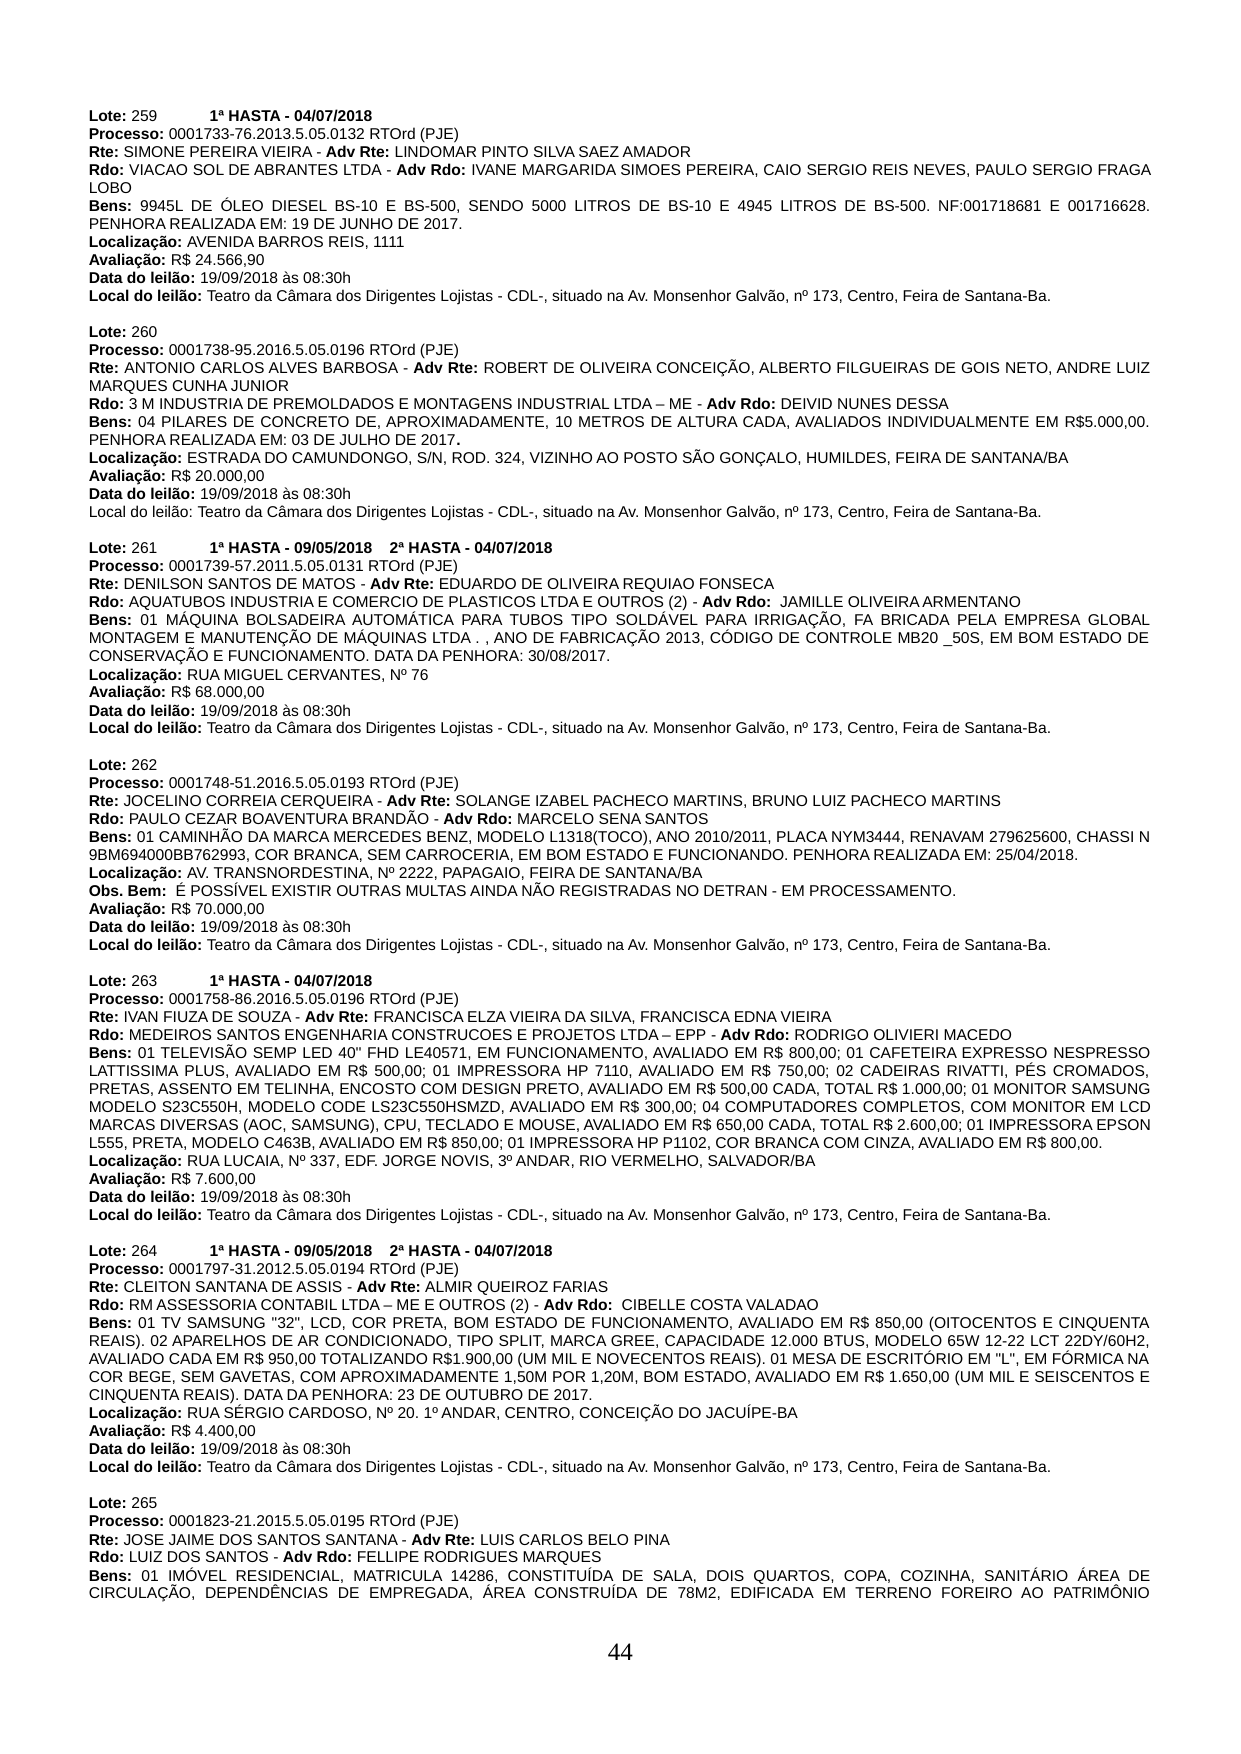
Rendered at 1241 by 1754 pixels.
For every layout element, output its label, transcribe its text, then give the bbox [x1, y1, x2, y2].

text Rdo: RM ASSESSORIA CONTABIL LTDA – ME E OUTROS (2) - Adv Rdo: CIBELLE COSTA VALADAO [88, 1296, 1152, 1314]
text Processo: 0001748-51.2016.5.05.0193 RTOrd (PJE) [88, 773, 1152, 791]
text Local do leilão: Teatro da Câmara dos Dirigentes Lojistas - CDL-, situado na Av. Monsenhor Galvão, nº 173, Centro, Feira de Santana-Ba. [88, 936, 1152, 953]
text Lote: 264 1ª HASTA - 09/05/2018 2ª HASTA - 04/07/2018 [88, 1242, 1152, 1260]
text Data do leilão: 19/09/2018 às 08:30h [88, 1440, 1152, 1458]
text Rte: JOCELINO CORREIA CERQUEIRA - Adv Rte: SOLANGE IZABEL PACHECO MARTINS, BRUNO LUIZ PACHECO MARTINS [88, 791, 1152, 809]
text Localização: ESTRADA DO CAMUNDONGO, S/N, ROD. 324, VIZINHO AO POSTO SÃO GONÇALO, HUMILDES, FEIRA DE SANTANA/BA [88, 449, 1152, 467]
text Lote: 262 [88, 755, 1152, 773]
text Processo: 0001797-31.2012.5.05.0194 RTOrd (PJE) [88, 1260, 1152, 1278]
text Processo: 0001733-76.2013.5.05.0132 RTOrd (PJE) [88, 124, 1152, 143]
text Rdo: AQUATUBOS INDUSTRIA E COMERCIO DE PLASTICOS LTDA E OUTROS (2) - Adv Rdo: JAMILLE OLIVEIRA ARMENTANO [88, 593, 1152, 611]
text Rdo: 3 M INDUSTRIA DE PREMOLDADOS E MONTAGENS INDUSTRIAL LTDA – ME - Adv Rdo: DEIVID NUNES DESSA [88, 395, 1152, 413]
text Lote: 260 [88, 323, 1152, 341]
text Data do leilão: 19/09/2018 às 08:30h [88, 485, 1152, 503]
text Rdo: LUIZ DOS SANTOS - Adv Rdo: FELLIPE RODRIGUES MARQUES [88, 1548, 1152, 1566]
text Local do leilão: Teatro da Câmara dos Dirigentes Lojistas - CDL-, situado na Av. Monsenhor Galvão, nº 173, Centro, Feira de Santana-Ba. [88, 1458, 1152, 1476]
text Rdo: PAULO CEZAR BOAVENTURA BRANDÃO - Adv Rdo: MARCELO SENA SANTOS [88, 809, 1152, 827]
text Local do leilão: Teatro da Câmara dos Dirigentes Lojistas - CDL-, situado na Av. Monsenhor Galvão, nº 173, Centro, Feira de Santana-Ba. [88, 719, 1152, 737]
text Obs. Bem: É POSSÍVEL EXISTIR OUTRAS MULTAS AINDA NÃO REGISTRADAS NO DETRAN - EM PROCESSAMENTO. [88, 881, 1152, 899]
text Processo: 0001739-57.2011.5.05.0131 RTOrd (PJE) [88, 557, 1152, 575]
text Localização: RUA MIGUEL CERVANTES, Nº 76 [88, 665, 1152, 683]
text Avaliação: R$ 68.000,00 [88, 683, 1152, 701]
text Data do leilão: 19/09/2018 às 08:30h [88, 701, 1152, 719]
text Avaliação: R$ 7.600,00 [88, 1170, 1152, 1188]
text Lote: 263 1ª HASTA - 04/07/2018 [88, 972, 1152, 989]
text Data do leilão: 19/09/2018 às 08:30h [88, 1188, 1152, 1206]
text Rte: IVAN FIUZA DE SOUZA - Adv Rte: FRANCISCA ELZA VIEIRA DA SILVA, FRANCISCA EDNA VIEIRA [88, 1008, 1152, 1026]
text Localização: AV. TRANSNORDESTINA, Nº 2222, PAPAGAIO, FEIRA DE SANTANA/BA [88, 863, 1152, 881]
text Localização: RUA SÉRGIO CARDOSO, Nº 20. 1º ANDAR, CENTRO, CONCEIÇÃO DO JACUÍPE-BA [88, 1404, 1152, 1422]
text Local do leilão: Teatro da Câmara dos Dirigentes Lojistas - CDL-, situado na Av. Monsenhor Galvão, nº 173, Centro, Feira de Santana-Ba. [88, 1206, 1152, 1224]
text Data do leilão: 19/09/2018 às 08:30h [88, 917, 1152, 936]
text Bens: 01 CAMINHÃO DA MARCA MERCEDES BENZ, MODELO L1318(TOCO), ANO 2010/2011, PLACA NYM3444, RENAVAM 279625600, CHASSI N 9BM694000BB762993, COR BRANCA, SEM CARROCERIA, EM BOM ESTADO E FUNCIONANDO. PENHORA REALIZADA EM: 25/04/2018. [88, 827, 1152, 863]
text Avaliação: R$ 20.000,00 [88, 467, 1152, 485]
text Rte: JOSE JAIME DOS SANTOS SANTANA - Adv Rte: LUIS CARLOS BELO PINA [88, 1530, 1152, 1548]
text Localização: AVENIDA BARROS REIS, 1111 [88, 233, 1152, 251]
text Processo: 0001738-95.2016.5.05.0196 RTOrd (PJE) [88, 341, 1152, 359]
text Rte: CLEITON SANTANA DE ASSIS - Adv Rte: ALMIR QUEIROZ FARIAS [88, 1278, 1152, 1296]
text Local do leilão: Teatro da Câmara dos Dirigentes Lojistas - CDL-, situado na Av. Monsenhor Galvão, nº 173, Centro, Feira de Santana-Ba. [88, 287, 1152, 305]
text Avaliação: R$ 70.000,00 [88, 899, 1152, 917]
text Processo: 0001758-86.2016.5.05.0196 RTOrd (PJE) [88, 989, 1152, 1008]
text Bens: 04 PILARES DE CONCRETO DE, APROXIMADAMENTE, 10 METROS DE ALTURA CADA, AVALIADOS INDIVIDUALMENTE EM R$5.000,00. PENHORA REALIZADA EM: 03 DE JULHO DE 2017. [88, 413, 1152, 449]
text Bens: 01 TV SAMSUNG "32", LCD, COR PRETA, BOM ESTADO DE FUNCIONAMENTO, AVALIADO EM R$ 850,00 (OITOCENTOS E CINQUENTA REAIS). 02 APARELHOS DE AR CONDICIONADO, TIPO SPLIT, MARCA GREE, CAPACIDADE 12.000 BTUS, MODELO 65W 12-22 LCT 22DY/60H2, AVALIADO CADA EM R$ 950,00 TOTALIZANDO R$1.900,00 (UM MIL E NOVECENTOS REAIS). 01 MESA DE ESCRITÓRIO EM "L", EM FÓRMICA NA COR BEGE, SEM GAVETAS, COM APROXIMADAMENTE 1,50M POR 1,20M, BOM ESTADO, AVALIADO EM R$ 1.650,00 (UM MIL E SEISCENTOS E CINQUENTA REAIS). DATA DA PENHORA: 23 DE OUTUBRO DE 2017. [88, 1314, 1152, 1404]
text Localização: RUA LUCAIA, Nº 337, EDF. JORGE NOVIS, 3º ANDAR, RIO VERMELHO, SALVADOR/BA [88, 1152, 1152, 1170]
text Bens: 9945L DE ÓLEO DIESEL BS-10 E BS-500, SENDO 5000 LITROS DE BS-10 E 4945 LITROS DE BS-500. NF:001718681 E 001716628. PENHORA REALIZADA EM: 19 DE JUNHO DE 2017. [88, 197, 1152, 233]
text Lote: 259 1ª HASTA - 04/07/2018 [88, 107, 1152, 124]
text Rte: ANTONIO CARLOS ALVES BARBOSA - Adv Rte: ROBERT DE OLIVEIRA CONCEIÇÃO, ALBERTO FILGUEIRAS DE GOIS NETO, ANDRE LUIZ MARQUES CUNHA JUNIOR [88, 359, 1152, 395]
text Bens: 01 MÁQUINA BOLSADEIRA AUTOMÁTICA PARA TUBOS TIPO SOLDÁVEL PARA IRRIGAÇÃO, FA BRICADA PELA EMPRESA GLOBAL MONTAGEM E MANUTENÇÃO DE MÁQUINAS LTDA . , ANO DE FABRICAÇÃO 2013, CÓDIGO DE CONTROLE MB20 _50S, EM BOM ESTADO DE CONSERVAÇÃO E FUNCIONAMENTO. DATA DA PENHORA: 30/08/2017. [88, 611, 1152, 665]
text Rte: SIMONE PEREIRA VIEIRA - Adv Rte: LINDOMAR PINTO SILVA SAEZ AMADOR [88, 143, 1152, 161]
text Local do leilão: Teatro da Câmara dos Dirigentes Lojistas - CDL-, situado na Av. Monsenhor Galvão, nº 173, Centro, Feira de Santana-Ba. [88, 503, 1152, 521]
text Avaliação: R$ 4.400,00 [88, 1422, 1152, 1440]
text Lote: 261 1ª HASTA - 09/05/2018 2ª HASTA - 04/07/2018 [88, 539, 1152, 557]
text Lote: 265 [88, 1494, 1152, 1512]
text Bens: 01 IMÓVEL RESIDENCIAL, MATRICULA 14286, CONSTITUÍDA DE SALA, DOIS QUARTOS, COPA, COZINHA, SANITÁRIO ÁREA DE CIRCULAÇÃO, DEPENDÊNCIAS DE EMPREGADA, ÁREA CONSTRUÍDA DE 78M2, EDIFICADA EM TERRENO FOREIRO AO PATRIMÔNIO [88, 1566, 1152, 1602]
text Processo: 0001823-21.2015.5.05.0195 RTOrd (PJE) [88, 1512, 1152, 1530]
text Bens: 01 TELEVISÃO SEMP LED 40'' FHD LE40571, EM FUNCIONAMENTO, AVALIADO EM R$ 800,00; 01 CAFETEIRA EXPRESSO NESPRESSO LATTISSIMA PLUS, AVALIADO EM R$ 500,00; 01 IMPRESSORA HP 7110, AVALIADO EM R$ 750,00; 02 CADEIRAS RIVATTI, PÉS CROMADOS, PRETAS, ASSENTO EM TELINHA, ENCOSTO COM DESIGN PRETO, AVALIADO EM R$ 500,00 CADA, TOTAL R$ 1.000,00; 01 MONITOR SAMSUNG MODELO S23C550H, MODELO CODE LS23C550HSMZD, AVALIADO EM R$ 300,00; 04 COMPUTADORES COMPLETOS, COM MONITOR EM LCD MARCAS DIVERSAS (AOC, SAMSUNG), CPU, TECLADO E MOUSE, AVALIADO EM R$ 650,00 CADA, TOTAL R$ 2.600,00; 01 IMPRESSORA EPSON L555, PRETA, MODELO C463B, AVALIADO EM R$ 850,00; 01 IMPRESSORA HP P1102, COR BRANCA COM CINZA, AVALIADO EM R$ 800,00. [88, 1044, 1152, 1152]
text Rdo: MEDEIROS SANTOS ENGENHARIA CONSTRUCOES E PROJETOS LTDA – EPP - Adv Rdo: RODRIGO OLIVIERI MACEDO [88, 1026, 1152, 1044]
text Data do leilão: 19/09/2018 às 08:30h [88, 269, 1152, 287]
text Avaliação: R$ 24.566,90 [88, 251, 1152, 269]
text Rte: DENILSON SANTOS DE MATOS - Adv Rte: EDUARDO DE OLIVEIRA REQUIAO FONSECA [88, 575, 1152, 593]
text Rdo: VIACAO SOL DE ABRANTES LTDA - Adv Rdo: IVANE MARGARIDA SIMOES PEREIRA, CAIO SERGIO REIS NEVES, PAULO SERGIO FRAGA LOBO [88, 161, 1152, 197]
